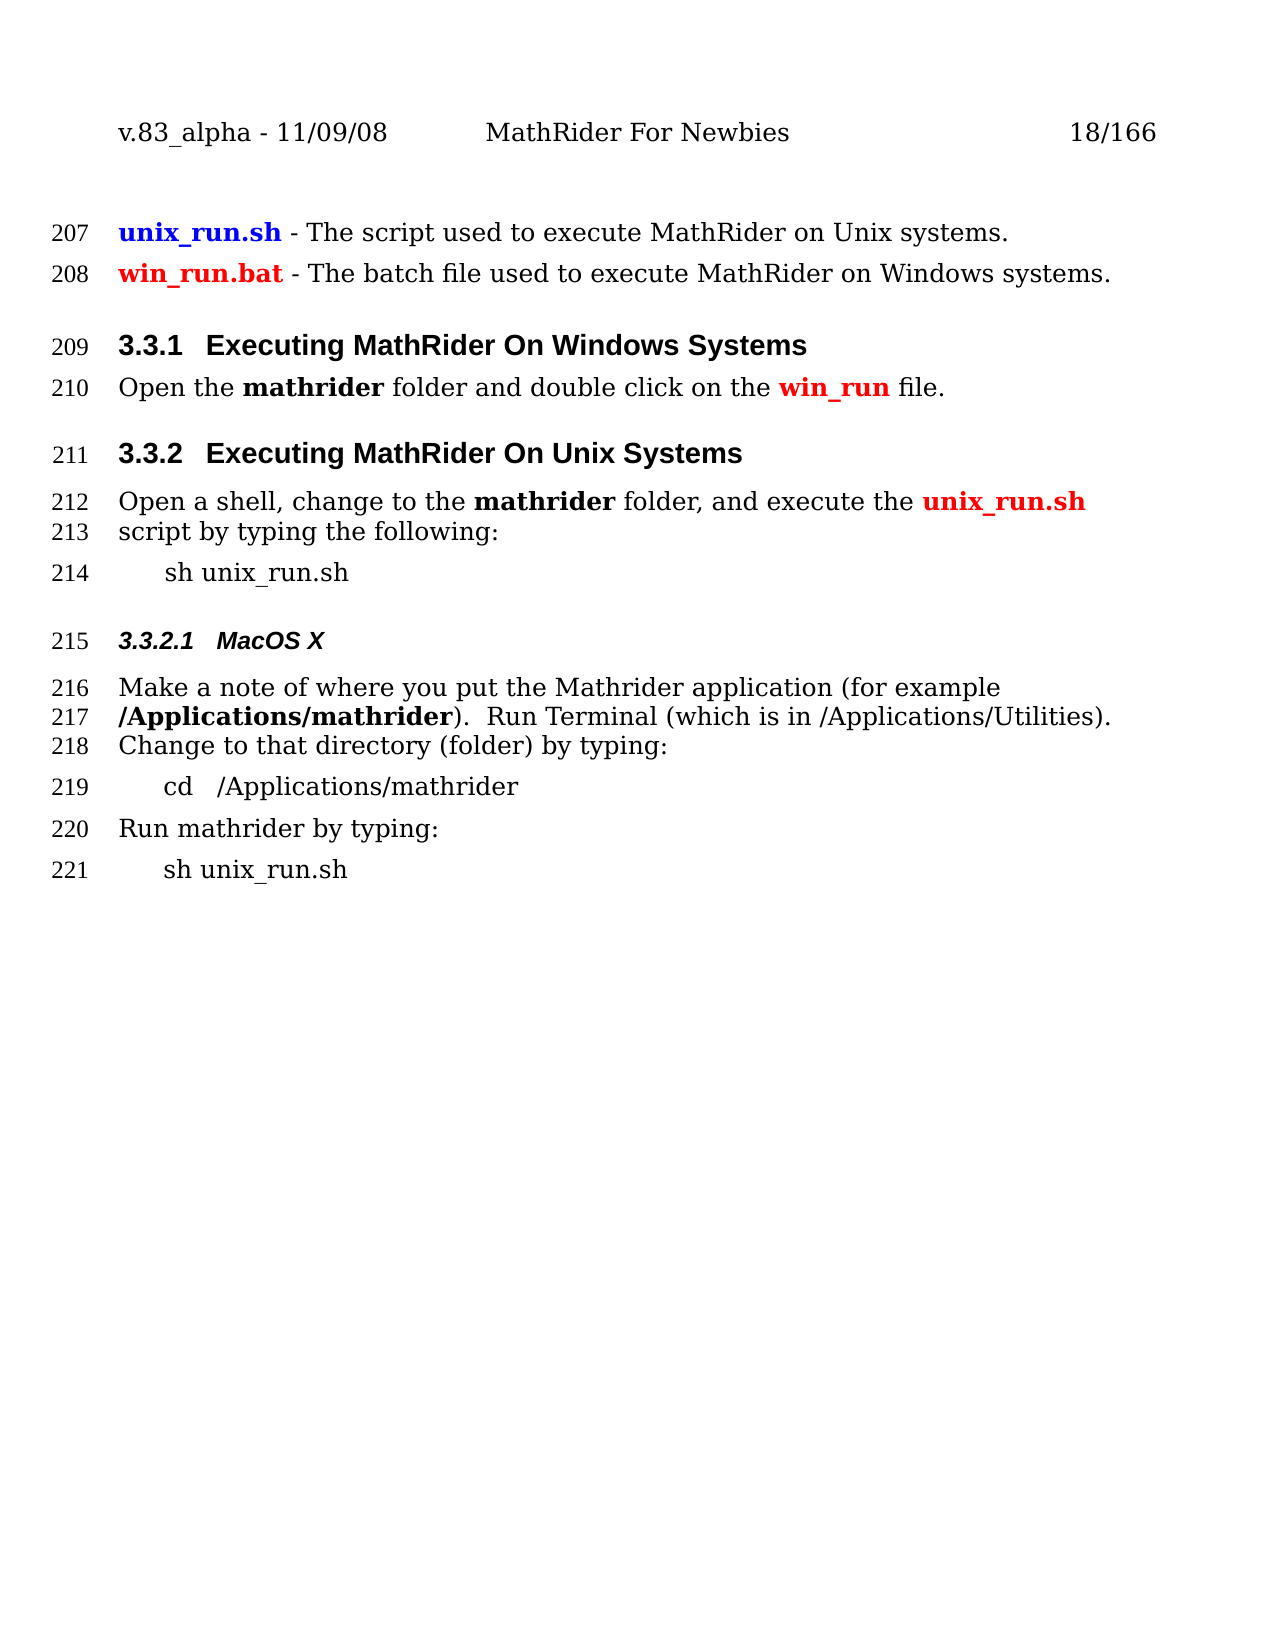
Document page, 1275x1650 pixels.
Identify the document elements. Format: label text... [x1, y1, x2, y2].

subtitle Executing MathRider On Unix Systems [118, 436, 1157, 469]
text win_run.bat - The batch file used to execute MathRider on Windows systems. [118, 259, 1157, 289]
subtitle Executing MathRider On Windows Systems [118, 328, 1157, 361]
text sh unix_run.sh [164, 558, 1157, 587]
text cd /Applications/mathrider [163, 773, 1157, 802]
text unix_run.sh - The script used to execute MathRider on Unix systems. [118, 218, 1157, 247]
text Open a shell, change to the mathrider folder, and execute the unix_run.sh script by typing the following: [118, 487, 1157, 546]
subtitle MacOS X [118, 626, 1157, 655]
text Open the mathrider folder and double click on the win_run file. [118, 373, 1157, 403]
text sh unix_run.sh [163, 855, 1157, 884]
text Make a note of where you put the Mathrider application (for example /Applications/mathrider). Run Terminal (which is in /Applications/Utilities). Change to that directory (folder) by typing: [118, 673, 1157, 761]
text Run mathrider by typing: [118, 814, 1157, 843]
